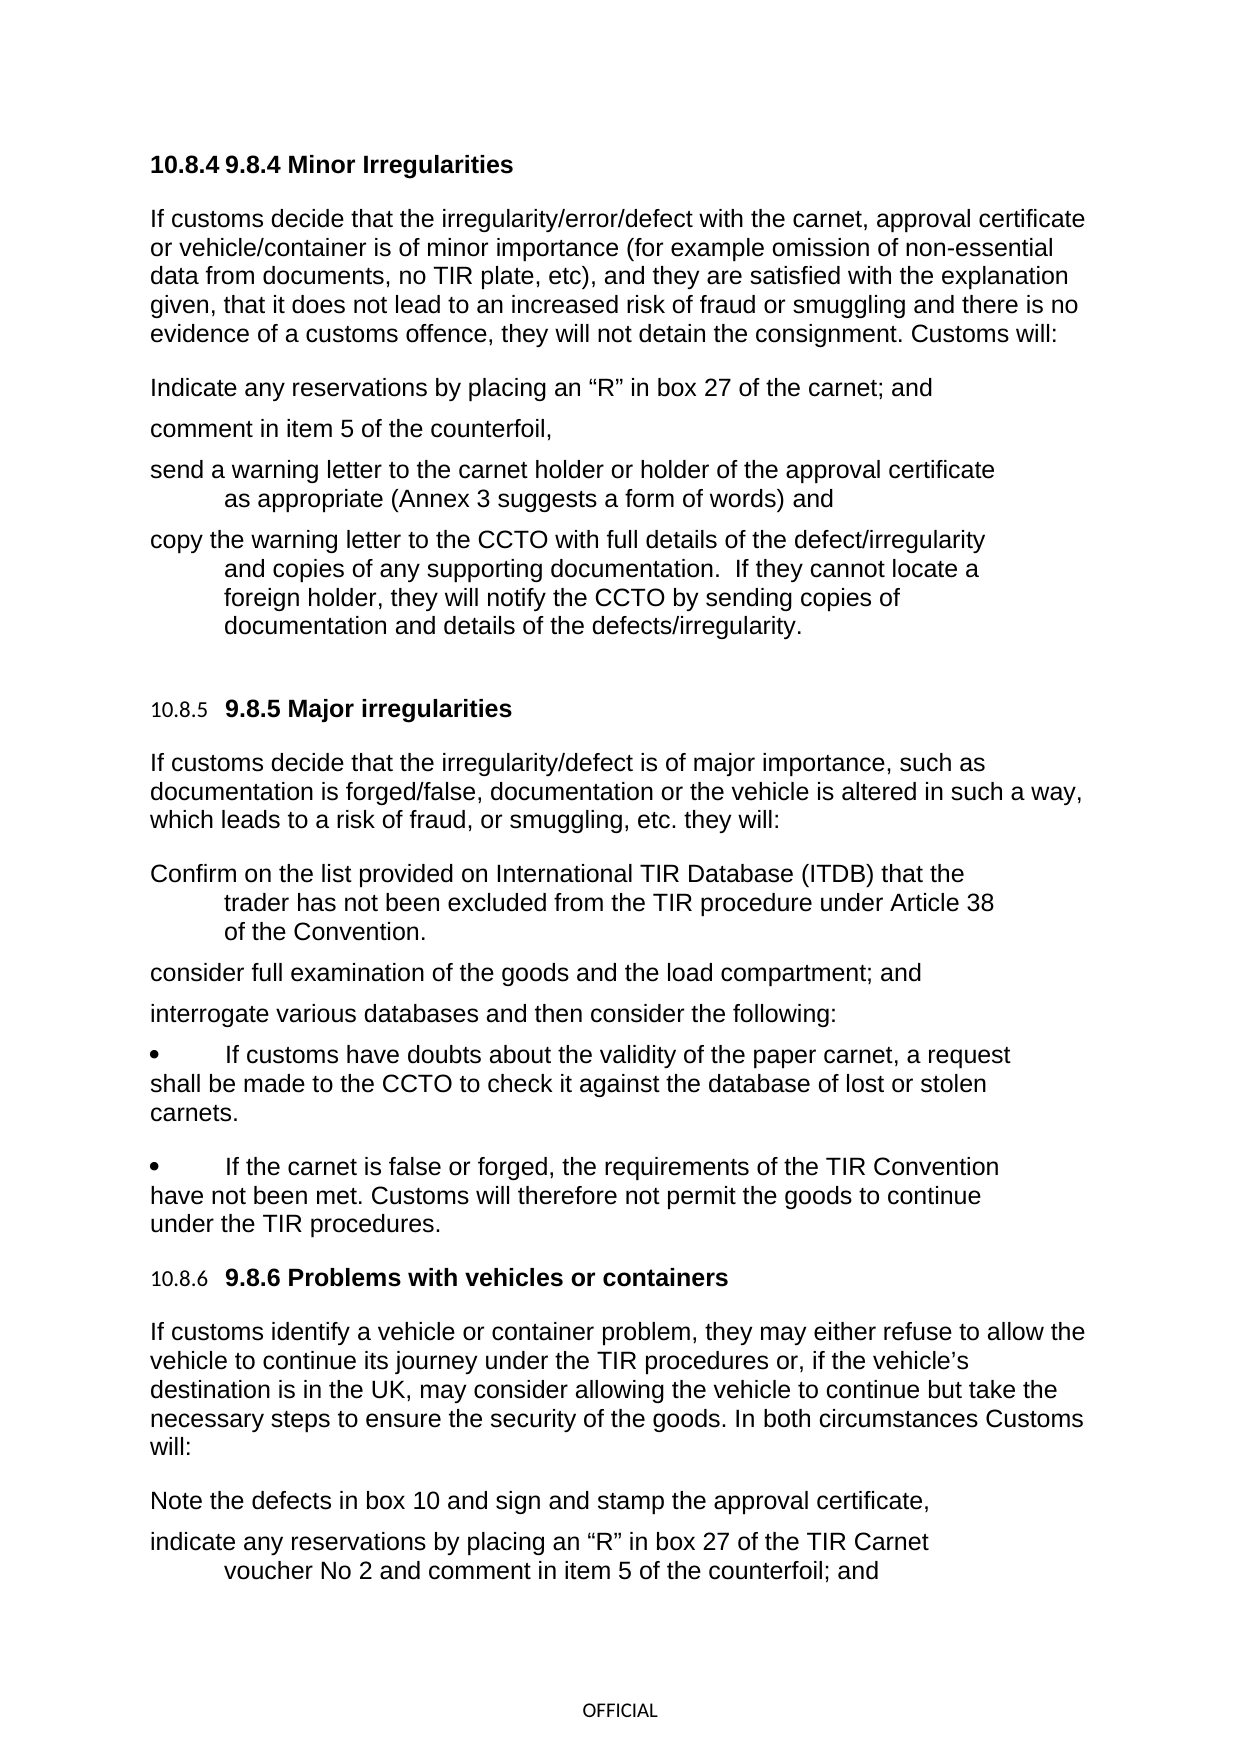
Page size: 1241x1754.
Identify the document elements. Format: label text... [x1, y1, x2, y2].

text comment in item 5 of the counterfoil, [150, 414, 1015, 442]
text indicate any reservations by placing an “R” in box 27 of the TIR Carnet voucher No 2 and comment in item 5 of the counterfoil; and [150, 1527, 1015, 1585]
text interrogate various databases and then consider the following: [150, 999, 1015, 1028]
text Note the defects in box 10 and sign and stamp the approval certificate, [150, 1486, 1015, 1515]
subtitle 9.8.5 Major irregularities [150, 694, 1090, 723]
text If customs decide that the irregularity/defect is of major importance, such as documentation is forged/false, documentation or the vehicle is altered in such a way, which leads to a risk of fraud, or smuggling, etc. they will: [150, 748, 1090, 834]
text If customs identify a vehicle or container problem, they may either refuse to allow the vehicle to continue its journey under the TIR procedures or, if the vehicle’s destination is in the UK, may consider allowing the vehicle to continue but take the necessary steps to ensure the security of the goods. In both circumstances Customs will: [150, 1317, 1090, 1461]
text Confirm on the list provided on International TIR Database (ITDB) that the trader has not been excluded from the TIR procedure under Article 38 of the Convention. [150, 859, 1015, 945]
text consider full examination of the goods and the load compartment; and [150, 958, 1015, 987]
text If customs decide that the irregularity/error/defect with the carnet, approval certificate or vehicle/container is of minor importance (for example omission of non-essential data from documents, no TIR plate, etc), and they are satisfied with the explanation given, that it does not lead to an increased risk of fraud or smuggling and there is no evidence of a customs offence, they will not detain the consignment. Customs will: [150, 204, 1090, 347]
list If customs have doubts about the validity of the paper carnet, a request shall be made to the CCTO to check it against the database of lost or stolen carnets. [150, 1040, 1015, 1127]
text send a warning letter to the carnet holder or holder of the approval certificate as appropriate (Annex 3 suggests a form of words) and [150, 455, 1015, 512]
subtitle 9.8.4 Minor Irregularities [150, 150, 1090, 179]
subtitle 9.8.6 Problems with vehicles or containers [150, 1263, 1090, 1292]
text Indicate any reservations by placing an “R” in box 27 of the carnet; and [150, 372, 1015, 401]
list If the carnet is false or forged, the requirements of the TIR Convention have not been met. Customs will therefore not permit the goods to continue under the TIR procedures. [150, 1152, 1015, 1238]
text copy the warning letter to the CCTO with full details of the defect/irregularity and copies of any supporting documentation. If they cannot locate a foreign holder, they will notify the CCTO by sending copies of documentation and details of the defects/irregularity. [150, 525, 1015, 640]
